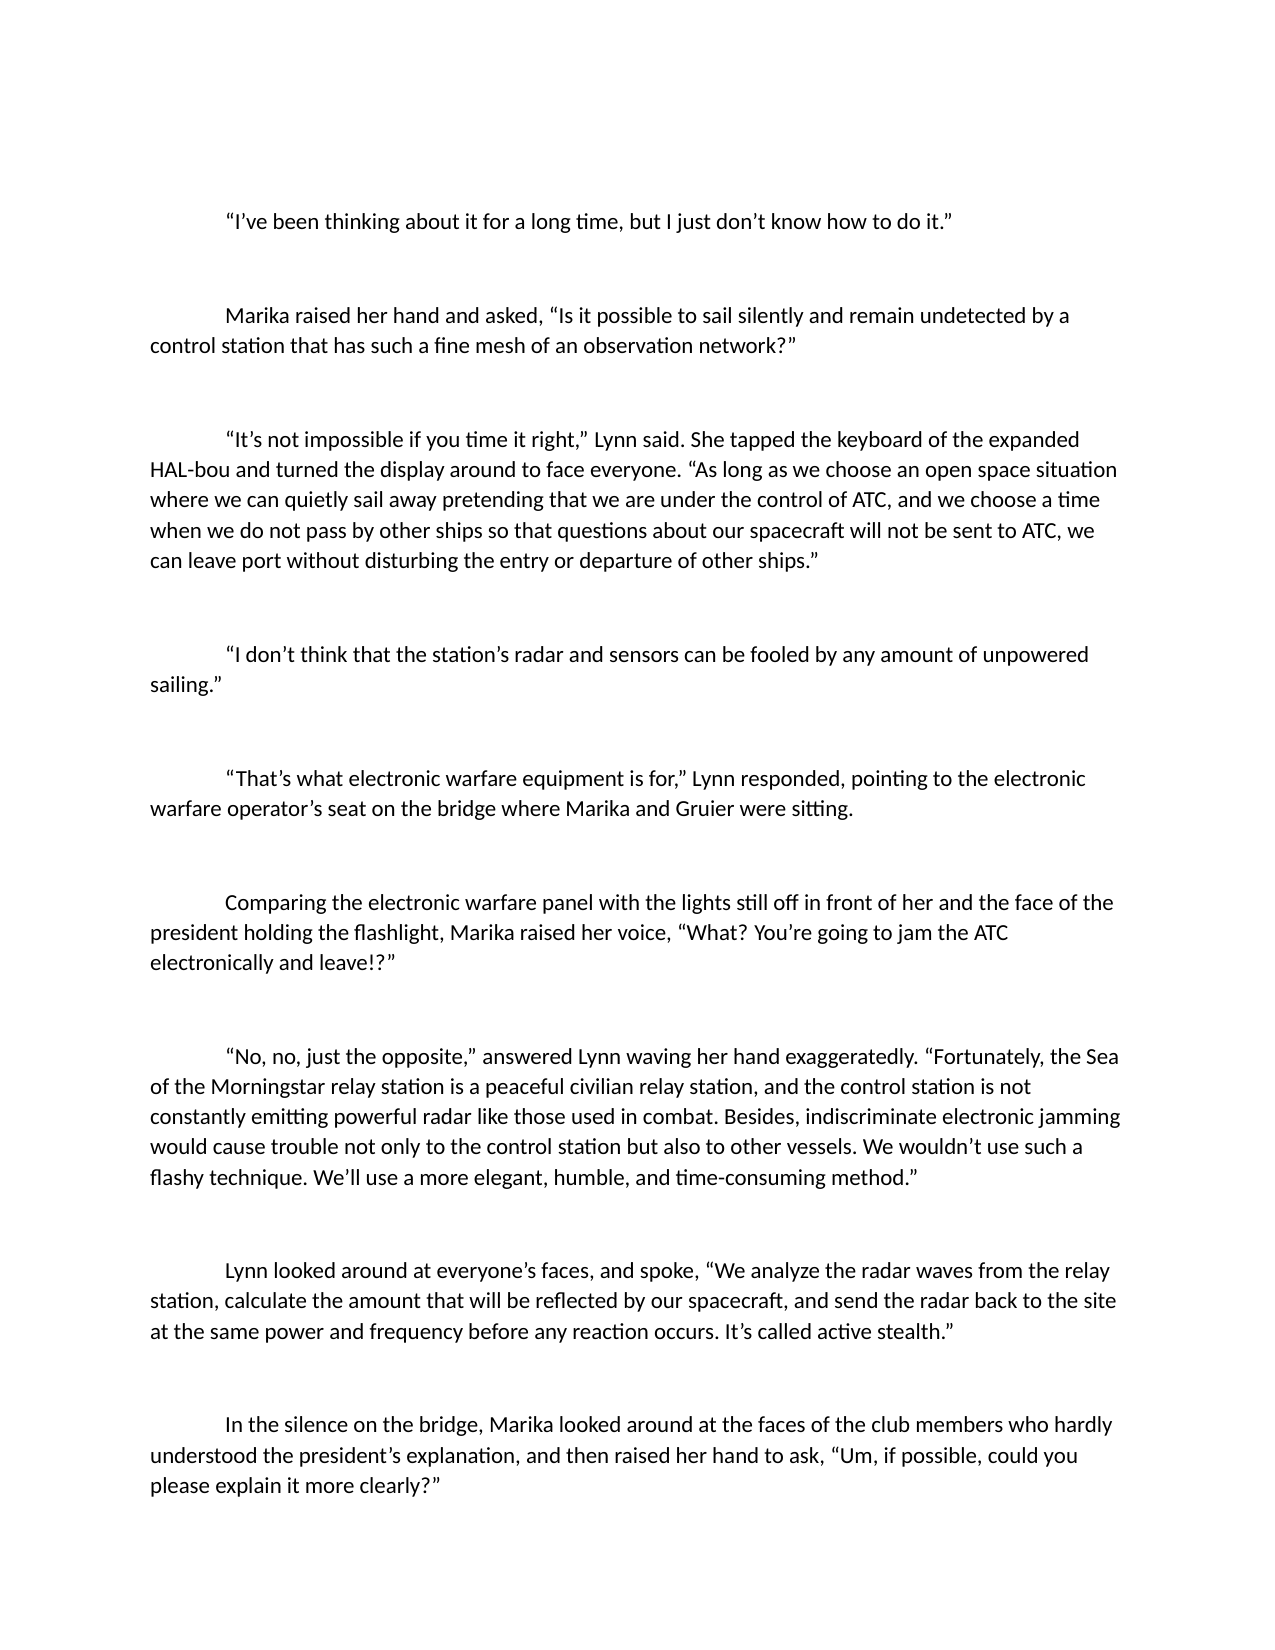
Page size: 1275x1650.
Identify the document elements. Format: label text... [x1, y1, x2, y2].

text “That’s what electronic warfare equipment is for,” Lynn responded, pointing to the electronic warfare operator’s seat on the bridge where Marika and Gruier were sitting. [150, 764, 1125, 822]
text “No, no, just the opposite,” answered Lynn waving her hand exaggeratedly. “Fortunately, the Sea of the Morningstar relay station is a peaceful civilian relay station, and the control station is not constantly emitting powerful radar like those used in combat. Besides, indiscriminate electronic jamming would cause trouble not only to the control station but also to other vessels. We wouldn’t use such a flashy technique. We’ll use a more elegant, humble, and time-consuming method.” [150, 1042, 1125, 1191]
text Lynn looked around at everyone’s faces, and spoke, “We analyze the radar waves from the relay station, calculate the amount that will be reflected by our spacecraft, and send the radar back to the site at the same power and frequency before any reaction occurs. It’s called active stealth.” [150, 1256, 1125, 1345]
text “I don’t think that the station’s radar and sensors can be fooled by any amount of unpowered sailing.” [150, 640, 1125, 698]
text Comparing the electronic warfare panel with the lights still off in front of her and the face of the president holding the flashlight, Marika raised her voice, “What? You’re going to jam the ATC electronically and leave!?” [150, 888, 1125, 976]
text In the silence on the bridge, Marika looked around at the faces of the club members who hardly understood the president’s explanation, and then raised her hand to ask, “Um, if possible, could you please explain it more clearly?” [150, 1411, 1125, 1499]
text Marika raised her hand and asked, “Is it possible to sail silently and remain undetected by a control station that has such a fine mesh of an observation network?” [150, 301, 1125, 359]
text “I’ve been thinking about it for a long time, but I just don’t know how to do it.” [150, 207, 1125, 236]
text “It’s not impossible if you time it right,” Lynn said. She tapped the keyboard of the expanded HAL-bou and turned the display around to face everyone. “As long as we choose an open space situation where we can quietly sail away pretending that we are under the control of ATC, and we choose a time when we do not pass by other ships so that questions about our spacecraft will not be sent to ATC, we can leave port without disturbing the entry or departure of other ships.” [150, 425, 1125, 574]
